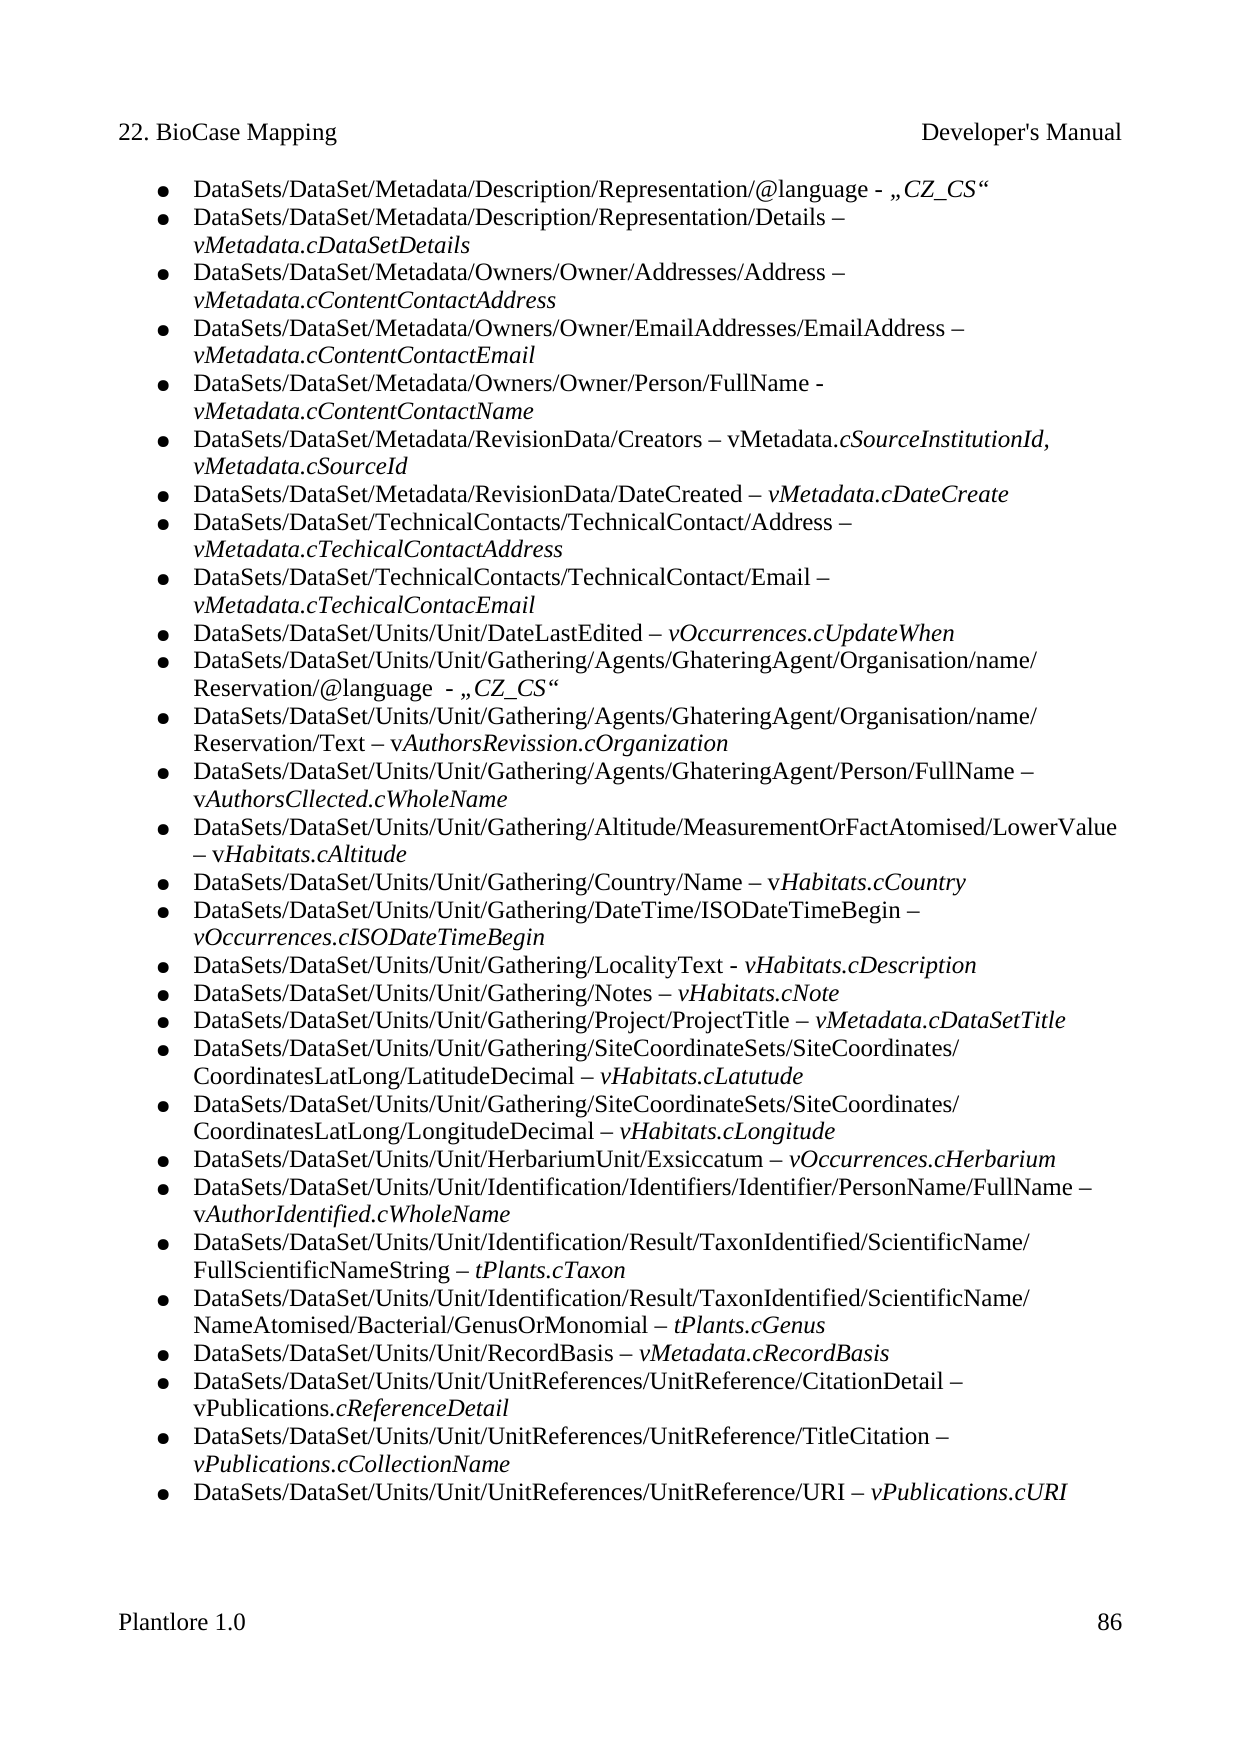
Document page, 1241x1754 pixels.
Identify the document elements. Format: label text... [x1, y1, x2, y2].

list DataSets/DataSet/Units/Unit/UnitReferences/UnitReference/TitleCitation – vPublications.cCollectionName [156, 1422, 1122, 1478]
list DataSets/DataSet/Units/Unit/Gathering/Agents/GhateringAgent/Organisation/name/Reservation/Text – vAuthorsRevission.cOrganization [156, 702, 1122, 757]
list DataSets/DataSet/Units/Unit/UnitReferences/UnitReference/CitationDetail – vPublications.cReferenceDetail [156, 1367, 1122, 1422]
list DataSets/DataSet/Units/Unit/Gathering/DateTime/ISODateTimeBegin – vOccurrences.cISODateTimeBegin [156, 896, 1122, 951]
list DataSets/DataSet/Units/Unit/Gathering/Agents/GhateringAgent/Person/FullName – vAuthorsCllected.cWholeName [156, 757, 1122, 813]
list DataSets/DataSet/Metadata/Description/Representation/Details – vMetadata.cDataSetDetails [156, 203, 1122, 258]
list DataSets/DataSet/Metadata/RevisionData/Creators – vMetadata.cSourceInstitutionId, vMetadata.cSourceId [156, 425, 1122, 480]
list DataSets/DataSet/Units/Unit/Gathering/Notes – vHabitats.cNote [156, 979, 1122, 1007]
list DataSets/DataSet/Units/Unit/Gathering/Agents/GhateringAgent/Organisation/name/Reservation/@language - „CZ_CS“ [156, 646, 1122, 702]
list DataSets/DataSet/Metadata/Owners/Owner/EmailAddresses/EmailAddress – vMetadata.cContentContactEmail [156, 314, 1122, 369]
list DataSets/DataSet/Units/Unit/Gathering/Country/Name – vHabitats.cCountry [156, 868, 1122, 896]
list DataSets/DataSet/Units/Unit/DateLastEdited – vOccurrences.cUpdateWhen [156, 619, 1122, 646]
list DataSets/DataSet/Units/Unit/Gathering/Project/ProjectTitle – vMetadata.cDataSetTitle [156, 1007, 1122, 1034]
list DataSets/DataSet/Units/Unit/Gathering/Altitude/MeasurementOrFactAtomised/LowerValue – vHabitats.cAltitude [156, 813, 1122, 868]
list DataSets/DataSet/Units/Unit/HerbariumUnit/Exsiccatum – vOccurrences.cHerbarium [156, 1145, 1122, 1173]
list DataSets/DataSet/Units/Unit/Identification/Result/TaxonIdentified/ScientificName/NameAtomised/Bacterial/GenusOrMonomial – tPlants.cGenus [156, 1284, 1122, 1339]
list DataSets/DataSet/Metadata/RevisionData/DateCreated – vMetadata.cDateCreate [156, 480, 1122, 508]
list DataSets/DataSet/Metadata/Owners/Owner/Person/FullName - vMetadata.cContentContactName [156, 369, 1122, 425]
list DataSets/DataSet/Units/Unit/Gathering/LocalityText - vHabitats.cDescription [156, 951, 1122, 979]
list DataSets/DataSet/Units/Unit/Identification/Result/TaxonIdentified/ScientificName/FullScientificNameString – tPlants.cTaxon [156, 1228, 1122, 1284]
list DataSets/DataSet/Units/Unit/Gathering/SiteCoordinateSets/SiteCoordinates/CoordinatesLatLong/LatitudeDecimal – vHabitats.cLatutude [156, 1034, 1122, 1090]
list DataSets/DataSet/Metadata/Owners/Owner/Addresses/Address – vMetadata.cContentContactAddress [156, 258, 1122, 314]
list DataSets/DataSet/Units/Unit/Gathering/SiteCoordinateSets/SiteCoordinates/CoordinatesLatLong/LongitudeDecimal – vHabitats.cLongitude [156, 1090, 1122, 1145]
list DataSets/DataSet/Units/Unit/RecordBasis – vMetadata.cRecordBasis [156, 1339, 1122, 1367]
list DataSets/DataSet/Metadata/Description/Representation/@language - „CZ_CS“ [156, 175, 1122, 203]
list DataSets/DataSet/Units/Unit/UnitReferences/UnitReference/URI – vPublications.cURI [156, 1478, 1122, 1505]
list DataSets/DataSet/TechnicalContacts/TechnicalContact/Email – vMetadata.cTechicalContacEmail [156, 563, 1122, 619]
list DataSets/DataSet/Units/Unit/Identification/Identifiers/Identifier/PersonName/FullName – vAuthorIdentified.cWholeName [156, 1173, 1122, 1228]
list DataSets/DataSet/TechnicalContacts/TechnicalContact/Address – vMetadata.cTechicalContactAddress [156, 508, 1122, 563]
